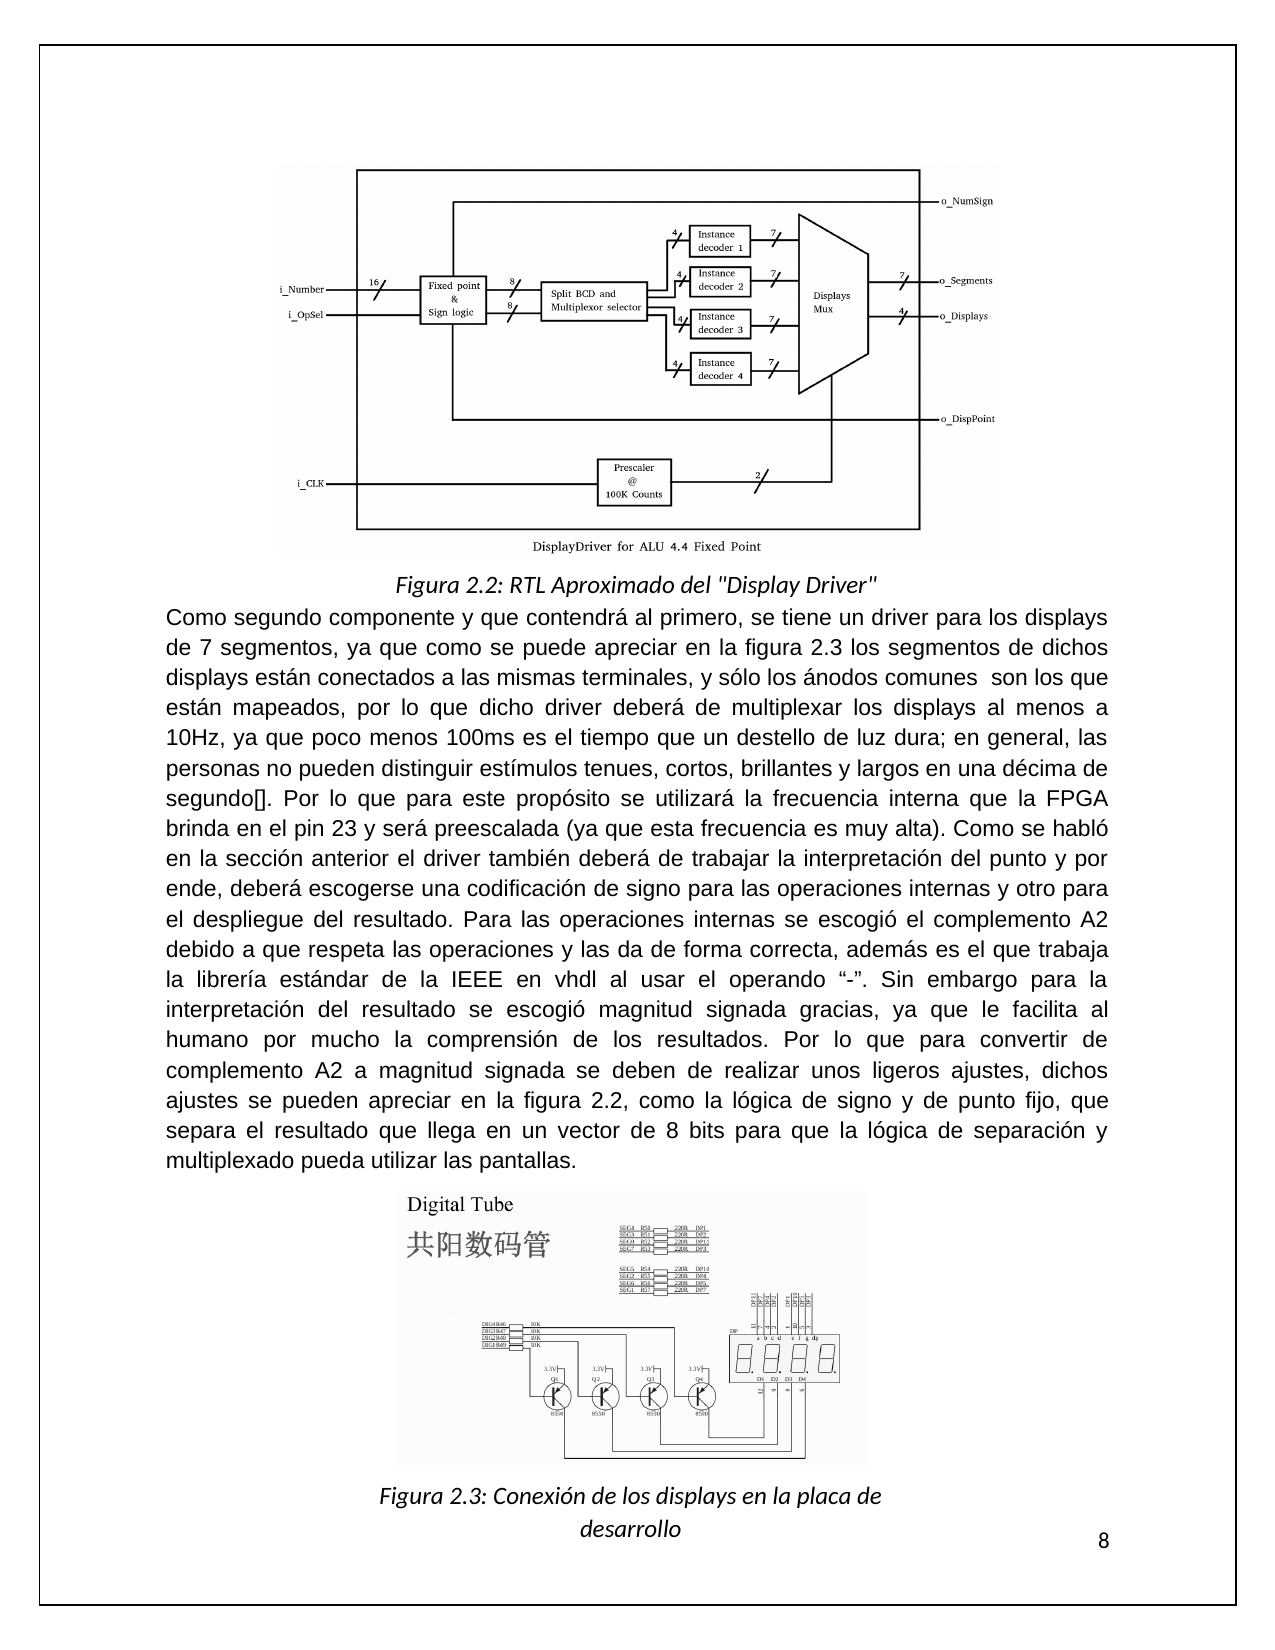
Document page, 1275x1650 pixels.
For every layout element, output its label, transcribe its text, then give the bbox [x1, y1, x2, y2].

picture [394, 1191, 869, 1466]
picture [273, 163, 1002, 555]
text Como segundo componente y que contendrá al primero, se tiene un driver para los displays de 7 segmentos, ya que como se puede apreciar en la figura 2.3 los segmentos de dichos displays están conectados a las mismas terminales, y sólo los ánodos comunes son los que están mapeados, por lo que dicho driver deberá de multiplexar los displays al menos a 10Hz, ya que poco menos 100ms es el tiempo que un destello de luz dura; en general, las personas no pueden distinguir estímulos tenues, cortos, brillantes y largos en una décima de segundo[]. Por lo que para este propósito se utilizará la frecuencia interna que la FPGA brinda en el pin 23 y será preescalada (ya que esta frecuencia es muy alta). Como se habló en la sección anterior el driver también deberá de trabajar la interpretación del punto y por ende, deberá escogerse una codificación de signo para las operaciones internas y otro para el despliegue del resultado. Para las operaciones internas se escogió el complemento A2 debido a que respeta las operaciones y las da de forma correcta, además es el que trabaja la librería estándar de la IEEE en vhdl al usar el operando “-”. Sin embargo para la interpretación del resultado se escogió magnitud signada gracias, ya que le facilita al humano por mucho la comprensión de los resultados. Por lo que para convertir de complemento A2 a magnitud signada se deben de realizar unos ligeros ajustes, dichos ajustes se pueden apreciar en la figura 2.2, como la lógica de signo y de punto fijo, que separa el resultado que llega en un vector de 8 bits para que la lógica de separación y multiplexado pueda utilizar las pantallas. [166, 142, 1109, 1173]
text Figura 2.3: Conexión de los displays en la placa de desarrollo [328, 1466, 936, 1544]
text Figura 2.2: RTL Aproximado del "Display Driver" [273, 555, 1001, 599]
